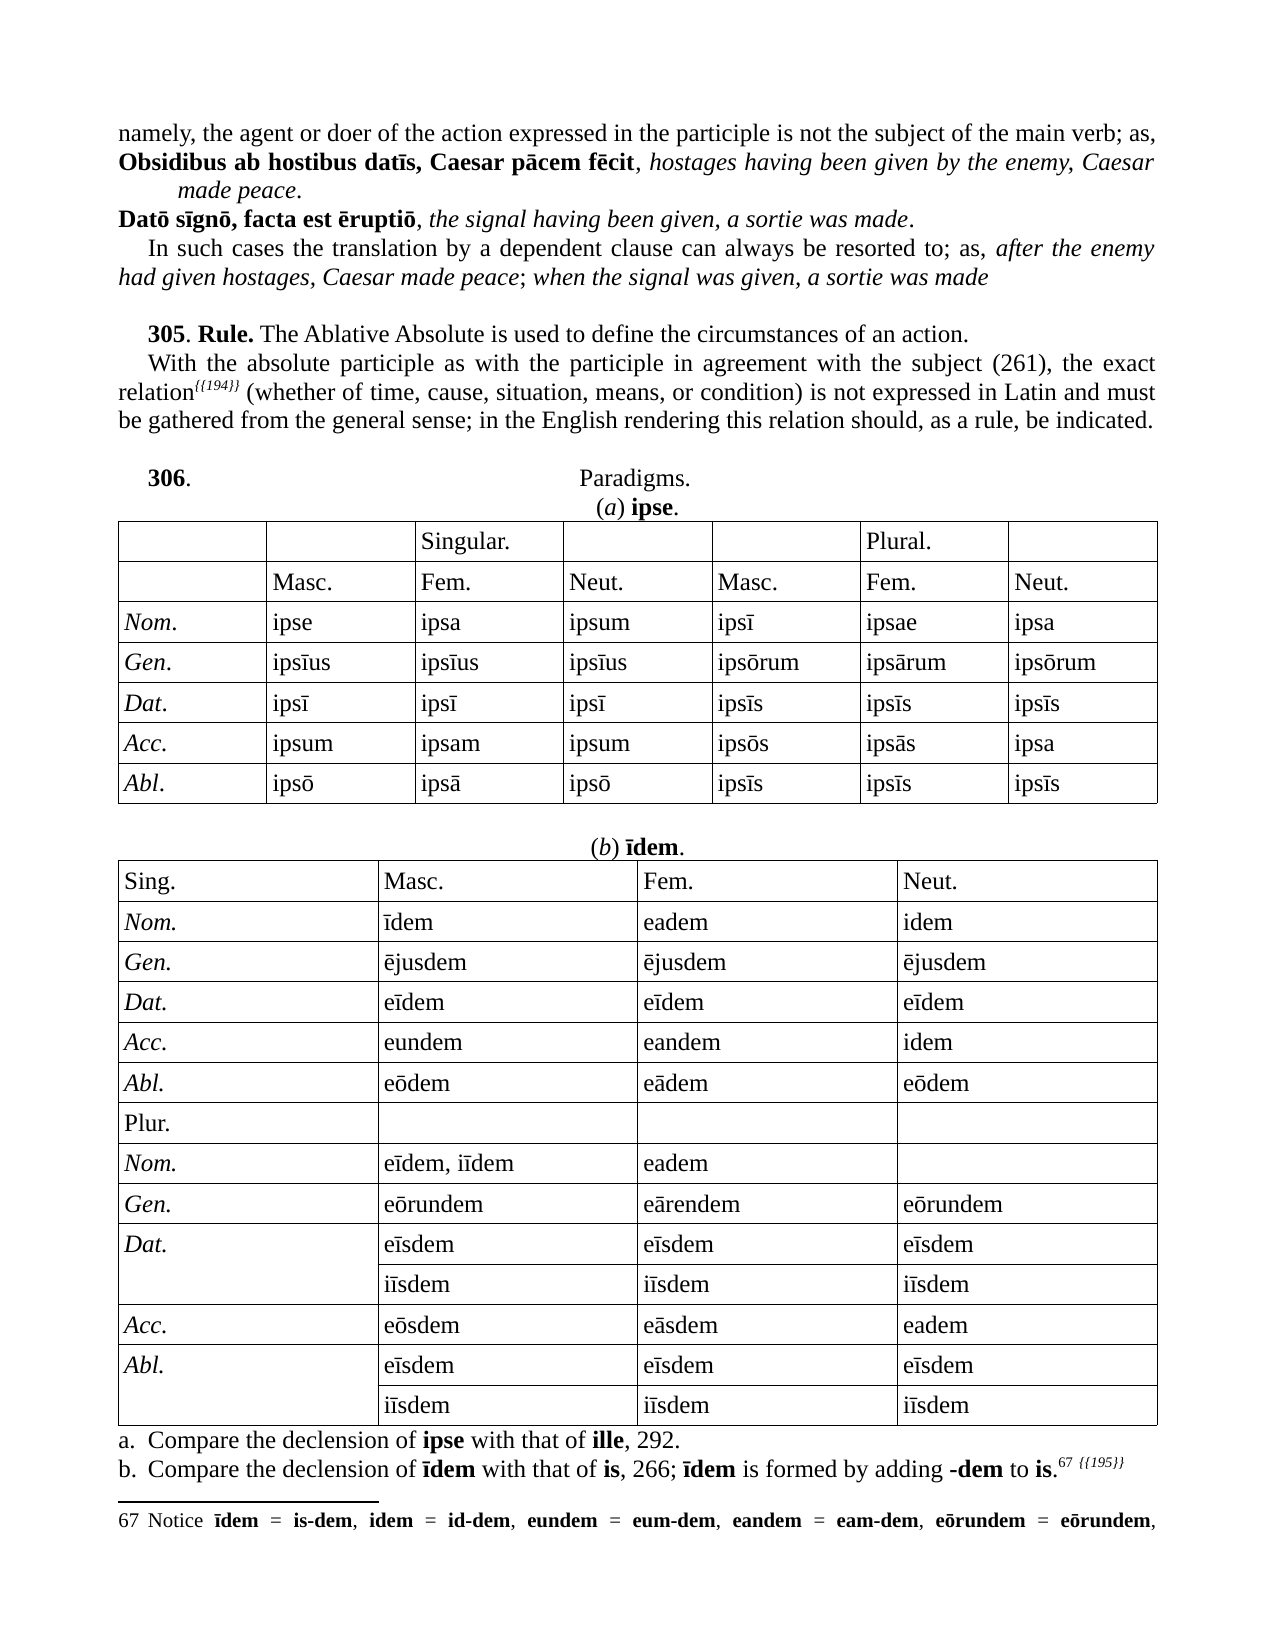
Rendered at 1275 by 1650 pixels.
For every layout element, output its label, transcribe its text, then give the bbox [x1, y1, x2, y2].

table_cell [379, 1103, 637, 1143]
text In such cases the translation by a dependent clause can always be resorted to; as, after the enemy had given hostages, Caesar made peace; when the signal was given, a sortie was made [118, 233, 1157, 291]
table_cell Nom. [119, 902, 378, 941]
table_cell ipsa [1009, 723, 1157, 762]
table_cell Acc. [119, 1023, 378, 1062]
table_cell eīsdem [898, 1345, 1157, 1384]
table_cell ipsī [267, 683, 415, 722]
table_cell ējusdem [898, 942, 1157, 981]
table_cell ipsum [267, 723, 415, 762]
table_cell iīsdem [898, 1386, 1157, 1425]
table_cell ipsum [564, 602, 712, 642]
table_cell eandem [638, 1023, 897, 1062]
table_cell īdem [379, 902, 637, 941]
table_cell ipsōrum [713, 643, 860, 682]
table_cell ipsīs [861, 764, 1008, 803]
table_cell ipsa [416, 602, 563, 642]
table_cell ējusdem [638, 942, 897, 981]
text (b) īdem. [118, 832, 1157, 860]
table_cell ipsīs [1009, 764, 1157, 803]
table_cell ipsī [416, 683, 563, 722]
table_cell Gen. [119, 643, 266, 682]
text a. Compare the declension of ipse with that of ille, 292. [118, 1426, 1157, 1454]
table_cell Acc. [119, 1305, 378, 1344]
table_cell Plur. [119, 1103, 378, 1143]
text Obsidibus ab hostibus datīs, Caesar pācem fēcit, hostages having been given by the enemy, Caesar made peace. [118, 147, 1157, 204]
table_cell iīsdem [379, 1386, 637, 1425]
table_cell eīsdem [898, 1224, 1157, 1263]
table_cell ipsīus [416, 643, 563, 682]
table_cell Dat. [119, 982, 378, 1022]
table_cell eadem [898, 1305, 1157, 1344]
table_cell Neut. [1009, 562, 1157, 601]
table_cell Abl. [119, 1063, 378, 1102]
table_cell Masc. [713, 562, 860, 601]
table_cell ipsās [861, 723, 1008, 762]
table_cell Gen. [119, 1184, 378, 1223]
table_cell Fem. [861, 562, 1008, 601]
table_cell [119, 562, 266, 601]
table_cell Abl. [119, 764, 266, 803]
table_cell eōrundem [379, 1184, 637, 1223]
table_cell ipsōs [713, 723, 860, 762]
table_cell idem [898, 902, 1157, 941]
table_cell ipsa [1009, 602, 1157, 642]
table_header Plural. [861, 522, 1008, 561]
table_cell Nom. [119, 602, 266, 642]
table_cell Acc. [119, 723, 266, 762]
table_cell eīdem [638, 982, 897, 1022]
text With the absolute participle as with the participle in agreement with the subject (261), the exact relation{{194}} (whether of time, cause, situation, means, or condition) is not expressed in Latin and must be gathered from the general sense; in the English rendering this relation should, as a rule, be indicated. [118, 348, 1157, 434]
table_cell eīsdem [638, 1345, 897, 1384]
table_header [713, 522, 860, 561]
table_cell ipsī [713, 602, 860, 642]
table_header Masc. [379, 861, 637, 901]
table_cell ipsam [416, 723, 563, 762]
table_header [119, 522, 266, 561]
text 306. Paradigms. [118, 463, 1157, 492]
table_cell [898, 1144, 1157, 1183]
table_cell Masc. [267, 562, 415, 601]
table_cell ipsīs [1009, 683, 1157, 722]
table_cell ipsārum [861, 643, 1008, 682]
table_cell eōdem [379, 1063, 637, 1102]
table_cell eundem [379, 1023, 637, 1062]
table_cell iīsdem [898, 1265, 1157, 1304]
table_cell eārendem [638, 1184, 897, 1223]
table_cell eadem [638, 1144, 897, 1183]
table_cell Neut. [564, 562, 712, 601]
text b. Compare the declension of īdem with that of is, 266; īdem is formed by adding -dem to is. {{195}} [118, 1454, 1157, 1482]
table_cell eīsdem [379, 1345, 637, 1384]
text namely, the agent or doer of the action expressed in the participle is not the subject of the main verb; as, [118, 118, 1157, 147]
text Datō sīgnō, facta est ēruptiō, the signal having been given, a sortie was made. [118, 204, 1157, 233]
table_cell ipsōrum [1009, 643, 1157, 682]
table_cell ipsīs [713, 764, 860, 803]
table_cell Gen. [119, 942, 378, 981]
table_cell iīsdem [379, 1265, 637, 1304]
table_header [267, 522, 415, 561]
table_header [564, 522, 712, 561]
table_cell ipsā [416, 764, 563, 803]
table_cell ipsae [861, 602, 1008, 642]
table_cell ipsum [564, 723, 712, 762]
table_cell eīdem, iīdem [379, 1144, 637, 1183]
table_cell iīsdem [638, 1265, 897, 1304]
table_header Neut. [898, 861, 1157, 901]
table_cell eōrundem [898, 1184, 1157, 1223]
table_cell ējusdem [379, 942, 637, 981]
table_header [1009, 522, 1157, 561]
table_cell ipsī [564, 683, 712, 722]
table_cell Dat. [119, 1224, 378, 1304]
table_cell eāsdem [638, 1305, 897, 1344]
table_cell Abl. [119, 1345, 378, 1425]
table_cell Fem. [416, 562, 563, 601]
table_cell ipsīs [861, 683, 1008, 722]
table_cell ipsīus [267, 643, 415, 682]
table_cell iīsdem [638, 1386, 897, 1425]
table_cell ipse [267, 602, 415, 642]
table_cell ipsīs [713, 683, 860, 722]
table_header Fem. [638, 861, 897, 901]
text (a) ipse. [118, 492, 1157, 521]
table_cell eīdem [379, 982, 637, 1022]
table_cell ipsīus [564, 643, 712, 682]
table_cell eādem [638, 1063, 897, 1102]
table_cell eōdem [898, 1063, 1157, 1102]
table_header Sing. [119, 861, 378, 901]
text 305. Rule. The Ablative Absolute is used to define the circumstances of an action. [118, 319, 1157, 348]
table_header Singular. [416, 522, 563, 561]
text Notice īdem = is-dem, idem = id-dem, eundem = eum-dem, eandem = eam-dem, eōrundem = eōrundem, [118, 1508, 1157, 1532]
table_cell eōsdem [379, 1305, 637, 1344]
table_cell [898, 1103, 1157, 1143]
table_cell ipsō [267, 764, 415, 803]
table_cell idem [898, 1023, 1157, 1062]
table_cell eīsdem [638, 1224, 897, 1263]
table_cell Dat. [119, 683, 266, 722]
table_cell eīsdem [379, 1224, 637, 1263]
table_cell eīdem [898, 982, 1157, 1022]
table_cell Nom. [119, 1144, 378, 1183]
table_cell [638, 1103, 897, 1143]
table_cell ipsō [564, 764, 712, 803]
table_cell eadem [638, 902, 897, 941]
